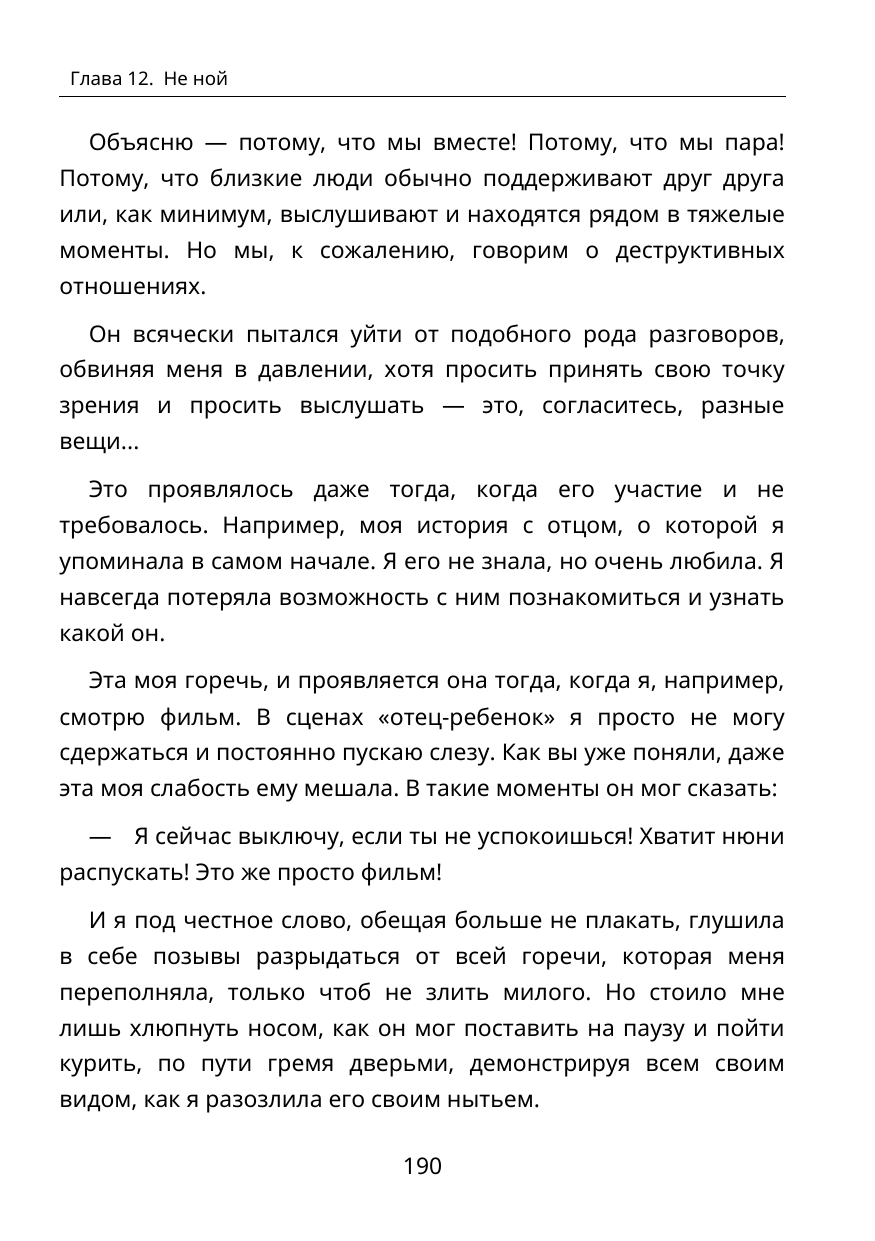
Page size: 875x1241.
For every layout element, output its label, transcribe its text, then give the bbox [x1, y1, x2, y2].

text Объясню — потому, что мы вместе! Потому, что мы пара! Потому, что близкие люди обычно поддерживают друг друга или, как минимум, выслушивают и находятся рядом в тяжелые моменты. Но мы, к сожалению, говорим о деструктивных отношениях. [59, 126, 786, 301]
text Эта моя горечь, и проявляется она тогда, когда я, например, смотрю фильм. В сценах «отец-ребенок» я просто не могу сдержаться и постоянно пускаю слезу. Как вы уже поняли, даже эта моя слабость ему мешала. В такие моменты он мог сказать: [59, 664, 786, 803]
text Он всячески пытался уйти от подобного рода разговоров, обвиняя меня в давлении, хотя просить принять свою точку зрения и просить выслушать — это, согласитесь, разные вещи... [59, 317, 786, 457]
text Это проявлялось даже тогда, когда его участие и не требовалось. Например, моя история с отцом, о которой я упоминала в самом начале. Я его не знала, но очень любила. Я навсегда потеряла возможность с ним познакомиться и узнать какой он. [59, 473, 786, 648]
text И я под честное слово, обещая больше не плакать, глушила в себе позывы разрыдаться от всей горечи, которая меня переполняла, только чтоб не злить милого. Но стоило мне лишь хлюпнуть носом, как он мог поставить на паузу и пойти курить, по пути гремя дверьми, демонстрируя всем своим видом, как я разозлила его своим нытьем. [59, 904, 786, 1114]
list Я сейчас выключу, если ты не успокоишься! Хватит нюни распускать! Это же просто фильм! [59, 820, 786, 887]
